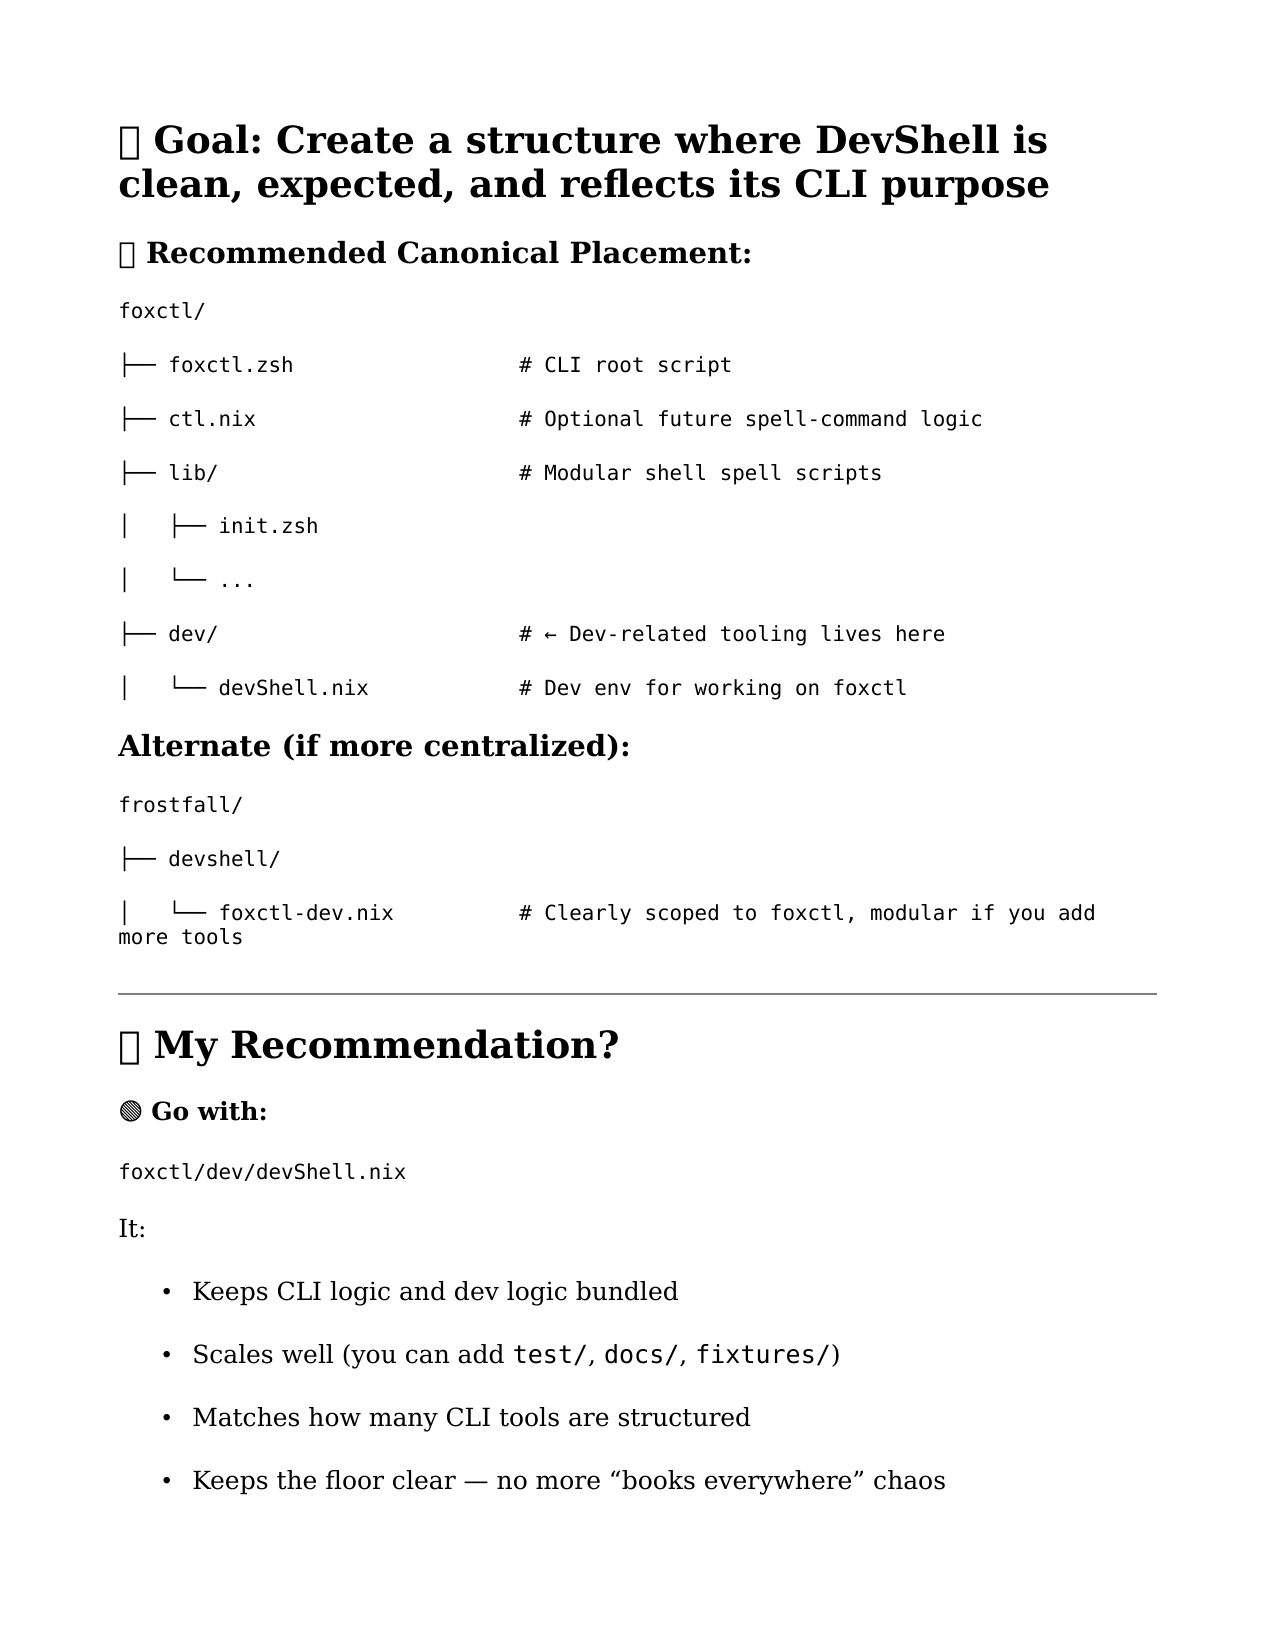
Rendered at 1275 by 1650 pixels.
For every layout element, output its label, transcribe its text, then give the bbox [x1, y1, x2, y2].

subtitle 🧙 My Recommendation? [118, 1023, 1157, 1067]
text ├── lib/ # Modular shell spell scripts [125, 461, 1157, 485]
subtitle 🧱 Goal: Create a structure where DevShell is clean, expected, and reflects its CLI purpose [118, 118, 1157, 206]
text 🟢 Go with: [118, 1097, 1157, 1126]
text │ └── foxctl-dev.nix # Clearly scoped to foxctl, modular if you add more tools [118, 901, 1157, 949]
list Keeps the floor clear — no more “books everywhere” chaos [162, 1466, 1157, 1495]
text ├── foxctl.zsh # CLI root script [125, 353, 1157, 377]
text ├── dev/ # ← Dev-related tooling lives here [125, 622, 1157, 646]
text │ └── devShell.nix # Dev env for working on foxctl [125, 676, 1157, 700]
text foxctl/dev/devShell.nix [118, 1160, 1157, 1184]
text frostfall/ [118, 793, 1157, 817]
subtitle ✅ Recommended Canonical Placement: [118, 236, 1157, 270]
list Matches how many CLI tools are structured [162, 1403, 1157, 1432]
subtitle Alternate (if more centralized): [118, 729, 1157, 764]
text │ └── ... [125, 568, 1157, 592]
text It: [118, 1214, 1157, 1243]
text foxctl/ [118, 299, 1157, 324]
text ├── ctl.nix # Optional future spell-command logic [125, 407, 1157, 431]
text │ ├── init.zsh [118, 514, 1157, 539]
list Scales well (you can add test/, docs/, fixtures/) [162, 1340, 1157, 1369]
list Keeps CLI logic and dev logic bundled [162, 1277, 1157, 1306]
text ├── devshell/ [125, 847, 1157, 871]
